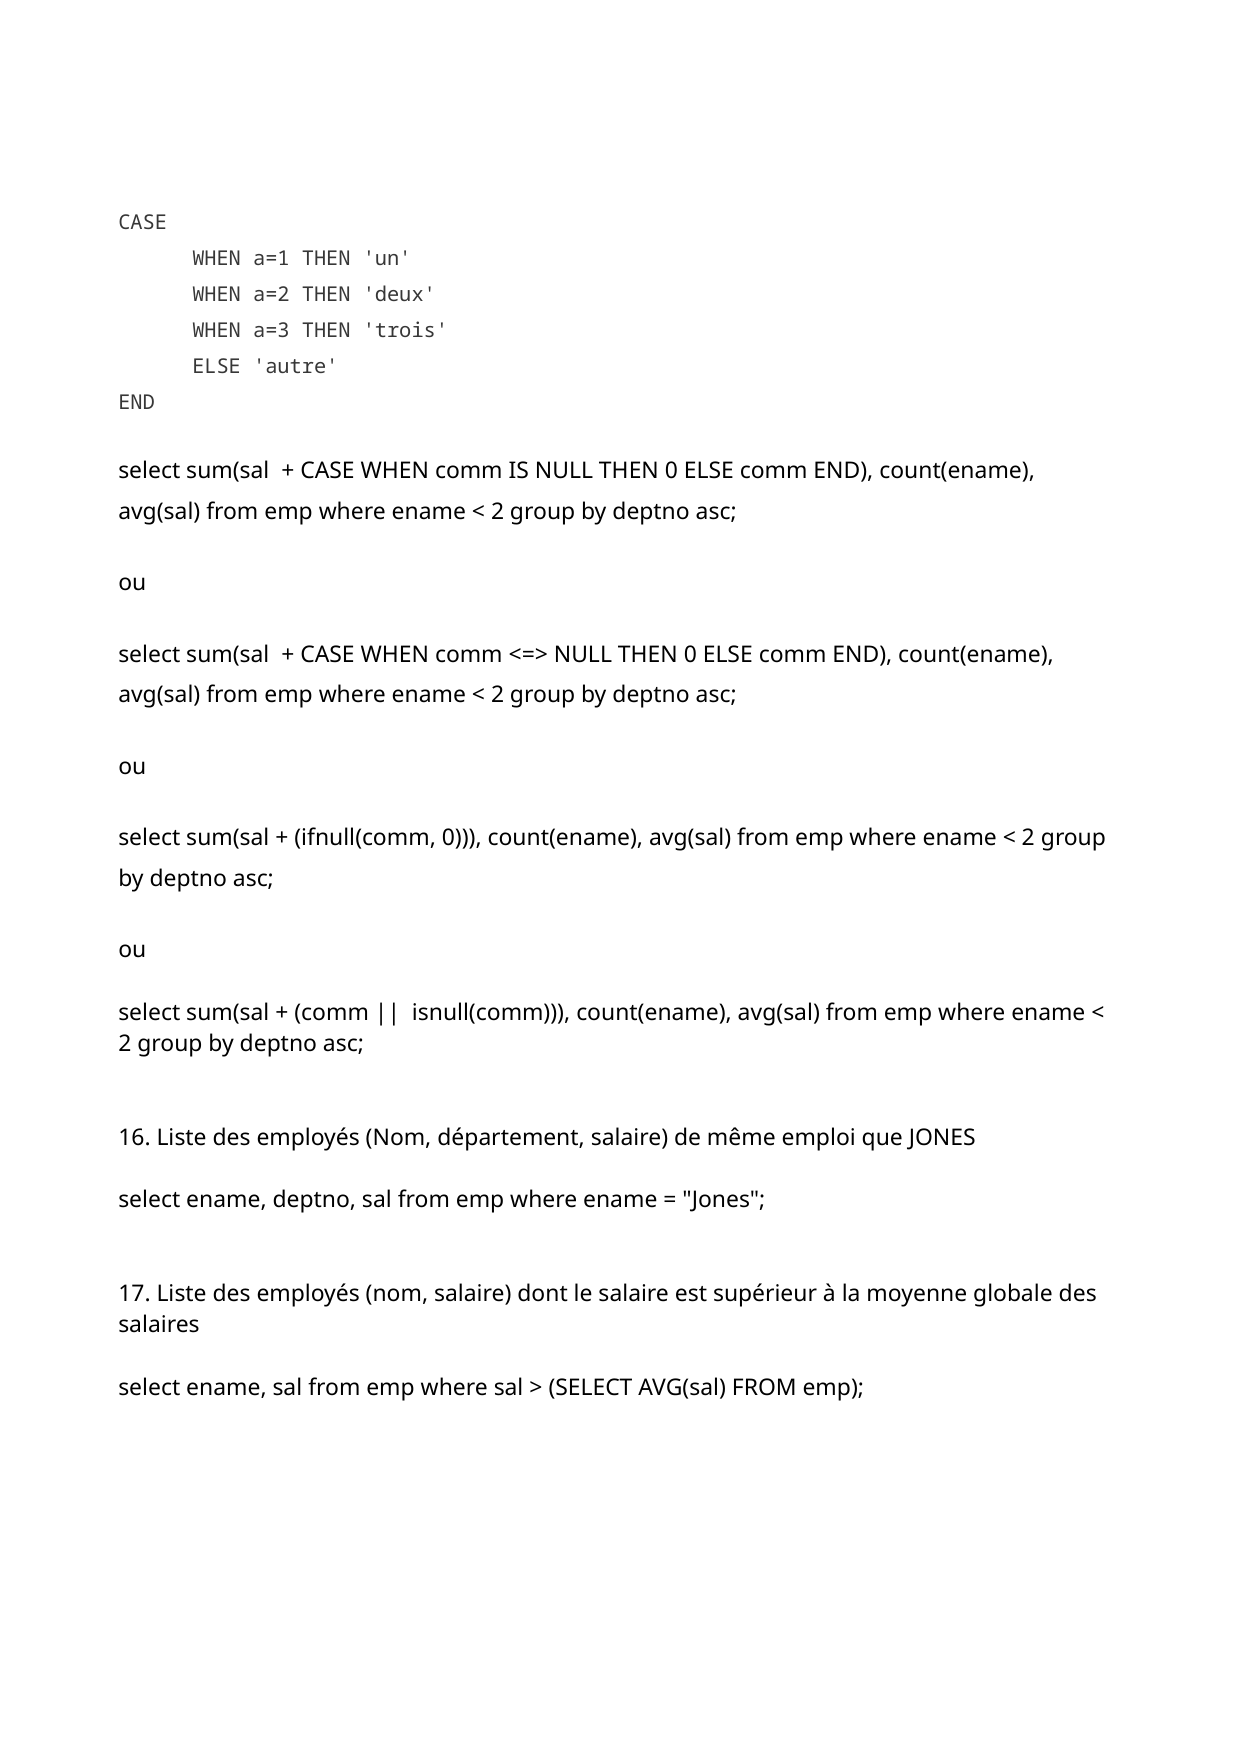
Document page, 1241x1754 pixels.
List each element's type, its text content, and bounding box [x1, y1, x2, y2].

text select ename, deptno, sal from emp where ename = "Jones"; [118, 1183, 1122, 1215]
text select sum(sal + (comm || isnull(comm))), count(ename), avg(sal) from emp where ename < 2 group by deptno asc; [118, 996, 1122, 1058]
text select ename, sal from emp where sal > (SELECT AVG(sal) FROM emp); [118, 1371, 1122, 1402]
text END [118, 388, 1122, 415]
text WHEN a=3 THEN 'trois' [118, 316, 1122, 343]
text select sum(sal + CASE WHEN comm IS NULL THEN 0 ELSE comm END), count(ename), avg(sal) from emp where ename < 2 group by deptno asc; [118, 454, 1122, 526]
text WHEN a=2 THEN 'deux' [118, 280, 1122, 307]
text ELSE 'autre' [118, 352, 1122, 379]
text 16. Liste des employés (Nom, département, salaire) de même emploi que JONES [118, 1121, 1122, 1152]
text select sum(sal + (ifnull(comm, 0))), count(ename), avg(sal) from emp where ename < 2 group by deptno asc; [118, 821, 1122, 893]
text ou [118, 566, 1122, 597]
text CASE [118, 208, 1122, 236]
text WHEN a=1 THEN 'un' [118, 244, 1122, 272]
text 17. Liste des employés (nom, salaire) dont le salaire est supérieur à la moyenne globale des salaires [118, 1277, 1122, 1340]
text ou [118, 749, 1122, 781]
text select sum(sal + CASE WHEN comm <=> NULL THEN 0 ELSE comm END), count(ename), avg(sal) from emp where ename < 2 group by deptno asc; [118, 638, 1122, 709]
text ou [118, 933, 1122, 965]
